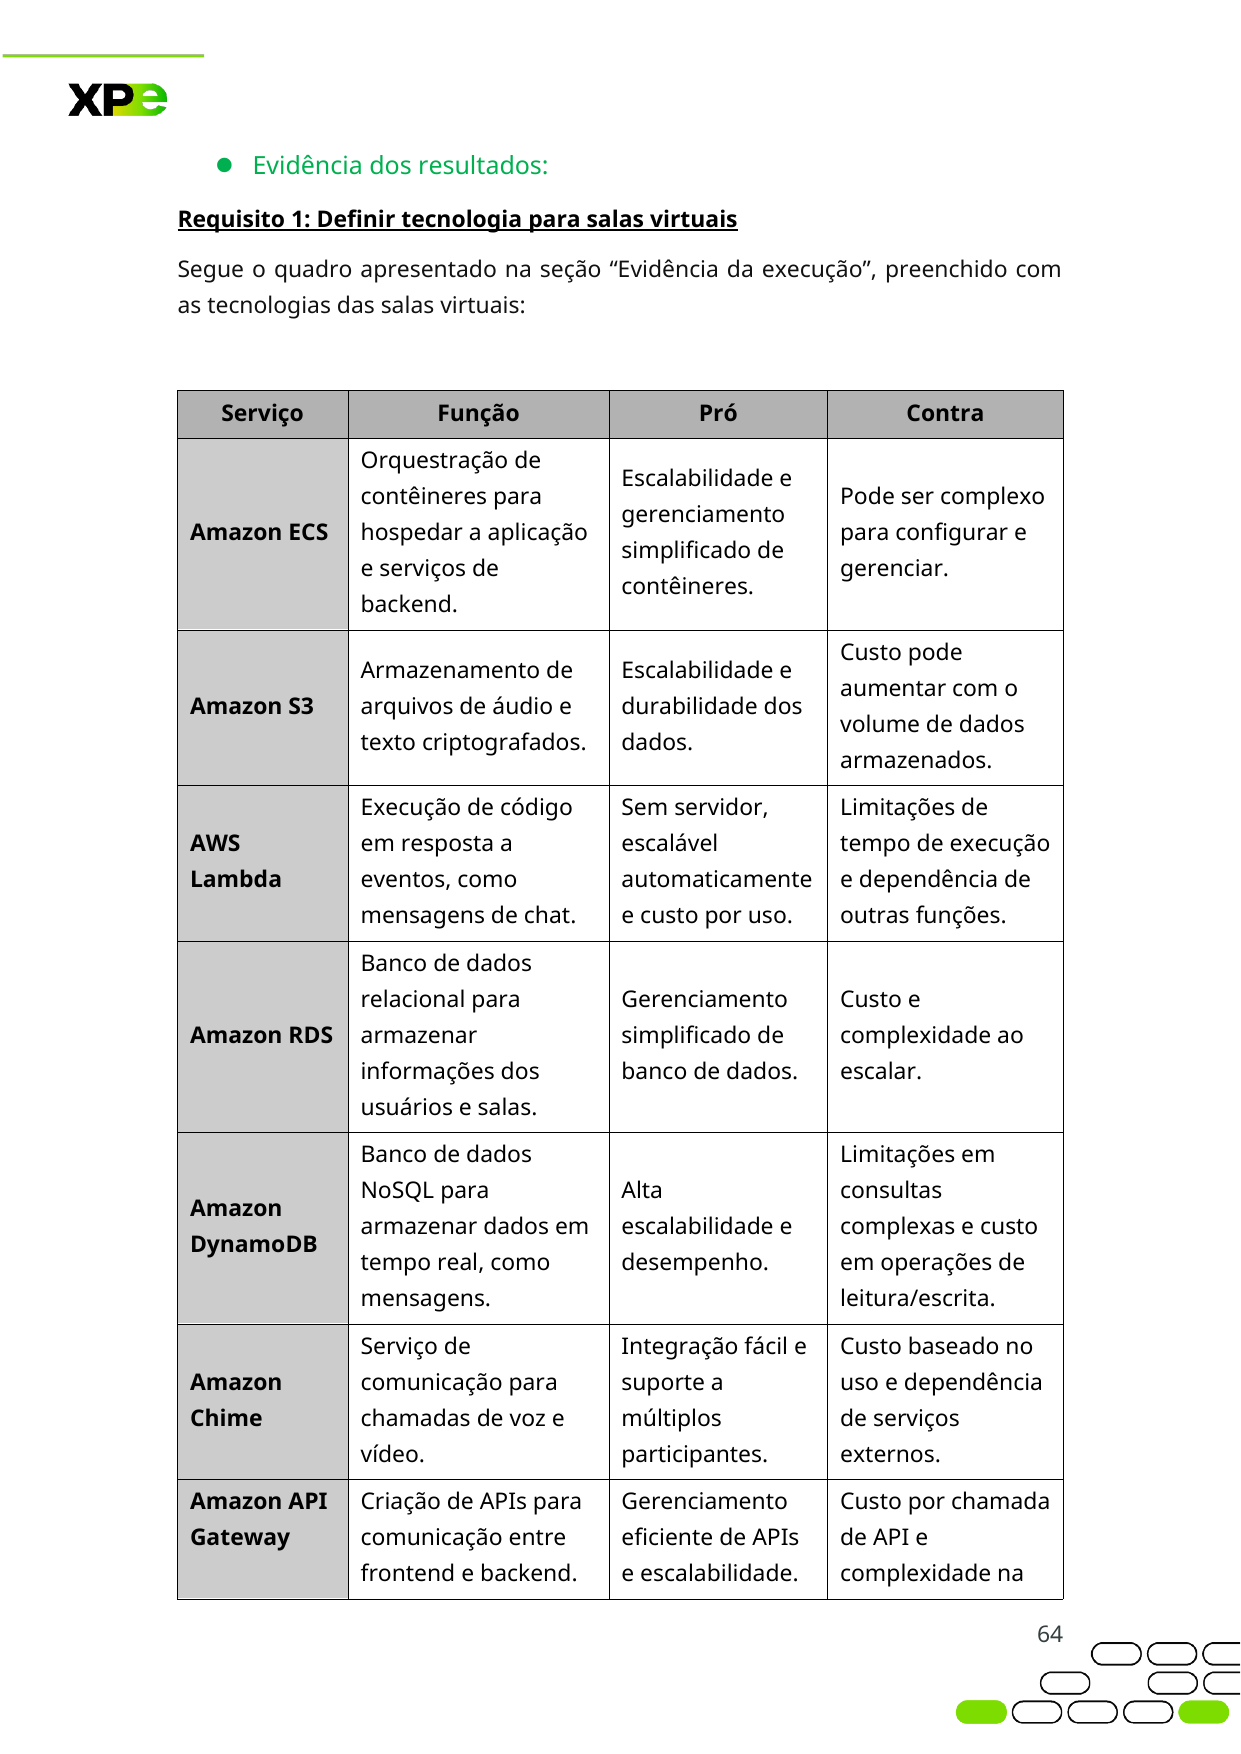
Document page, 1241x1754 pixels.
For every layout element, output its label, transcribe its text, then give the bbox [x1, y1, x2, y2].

table_header Contra [828, 391, 1063, 438]
table_cell Amazon RDS [178, 942, 348, 1132]
table_cell Amazon DynamoDB [178, 1133, 348, 1323]
table_cell Serviço de comunicação para chamadas de voz e vídeo. [349, 1325, 609, 1479]
table_cell Custo e complexidade ao escalar. [828, 942, 1063, 1132]
table_cell AWS Lambda [178, 786, 348, 941]
table_cell Gerenciamento simplificado de banco de dados. [610, 942, 827, 1132]
table_cell Execução de código em resposta a eventos, como mensagens de chat. [349, 786, 609, 941]
subtitle Evidência dos resultados: [215, 148, 1063, 182]
table_cell Pode ser complexo para configurar e gerenciar. [828, 439, 1063, 629]
table_cell Amazon S3 [178, 631, 348, 785]
text Segue o quadro apresentado na seção “Evidência da execução”, preenchido com as tecnologias das salas virtuais: [177, 253, 1063, 321]
table_cell Gerenciamento eficiente de APIs e escalabilidade. [610, 1480, 827, 1598]
table_cell Armazenamento de arquivos de áudio e texto criptografados. [349, 631, 609, 785]
table_cell Escalabilidade e durabilidade dos dados. [610, 631, 827, 785]
table_cell Escalabilidade e gerenciamento simplificado de contêineres. [610, 439, 827, 629]
table_cell Alta escalabilidade e desempenho. [610, 1133, 827, 1323]
table_cell Limitações de tempo de execução e dependência de outras funções. [828, 786, 1063, 941]
table_cell Custo por chamada de API e complexidade na [828, 1480, 1063, 1598]
table_cell Sem servidor, escalável automaticamente e custo por uso. [610, 786, 827, 941]
picture [2, 51, 205, 148]
table_cell Integração fácil e suporte a múltiplos participantes. [610, 1325, 827, 1479]
text Requisito 1: Definir tecnologia para salas virtuais [177, 203, 1063, 234]
table_cell Orquestração de contêineres para hospedar a aplicação e serviços de backend. [349, 439, 609, 629]
table_header Função [349, 391, 609, 438]
table_cell Custo baseado no uso e dependência de serviços externos. [828, 1325, 1063, 1479]
table_cell Limitações em consultas complexas e custo em operações de leitura/escrita. [828, 1133, 1063, 1323]
table_cell Amazon API Gateway [178, 1480, 348, 1598]
table_cell Banco de dados relacional para armazenar informações dos usuários e salas. [349, 942, 609, 1132]
table_header Pró [610, 391, 827, 438]
table_cell Banco de dados NoSQL para armazenar dados em tempo real, como mensagens. [349, 1133, 609, 1323]
table_cell Amazon Chime [178, 1325, 348, 1479]
table_header Serviço [178, 391, 348, 438]
picture [955, 1642, 1241, 1724]
table_cell Amazon ECS [178, 439, 348, 629]
table_cell Custo pode aumentar com o volume de dados armazenados. [828, 631, 1063, 785]
table_cell Criação de APIs para comunicação entre frontend e backend. [349, 1480, 609, 1598]
